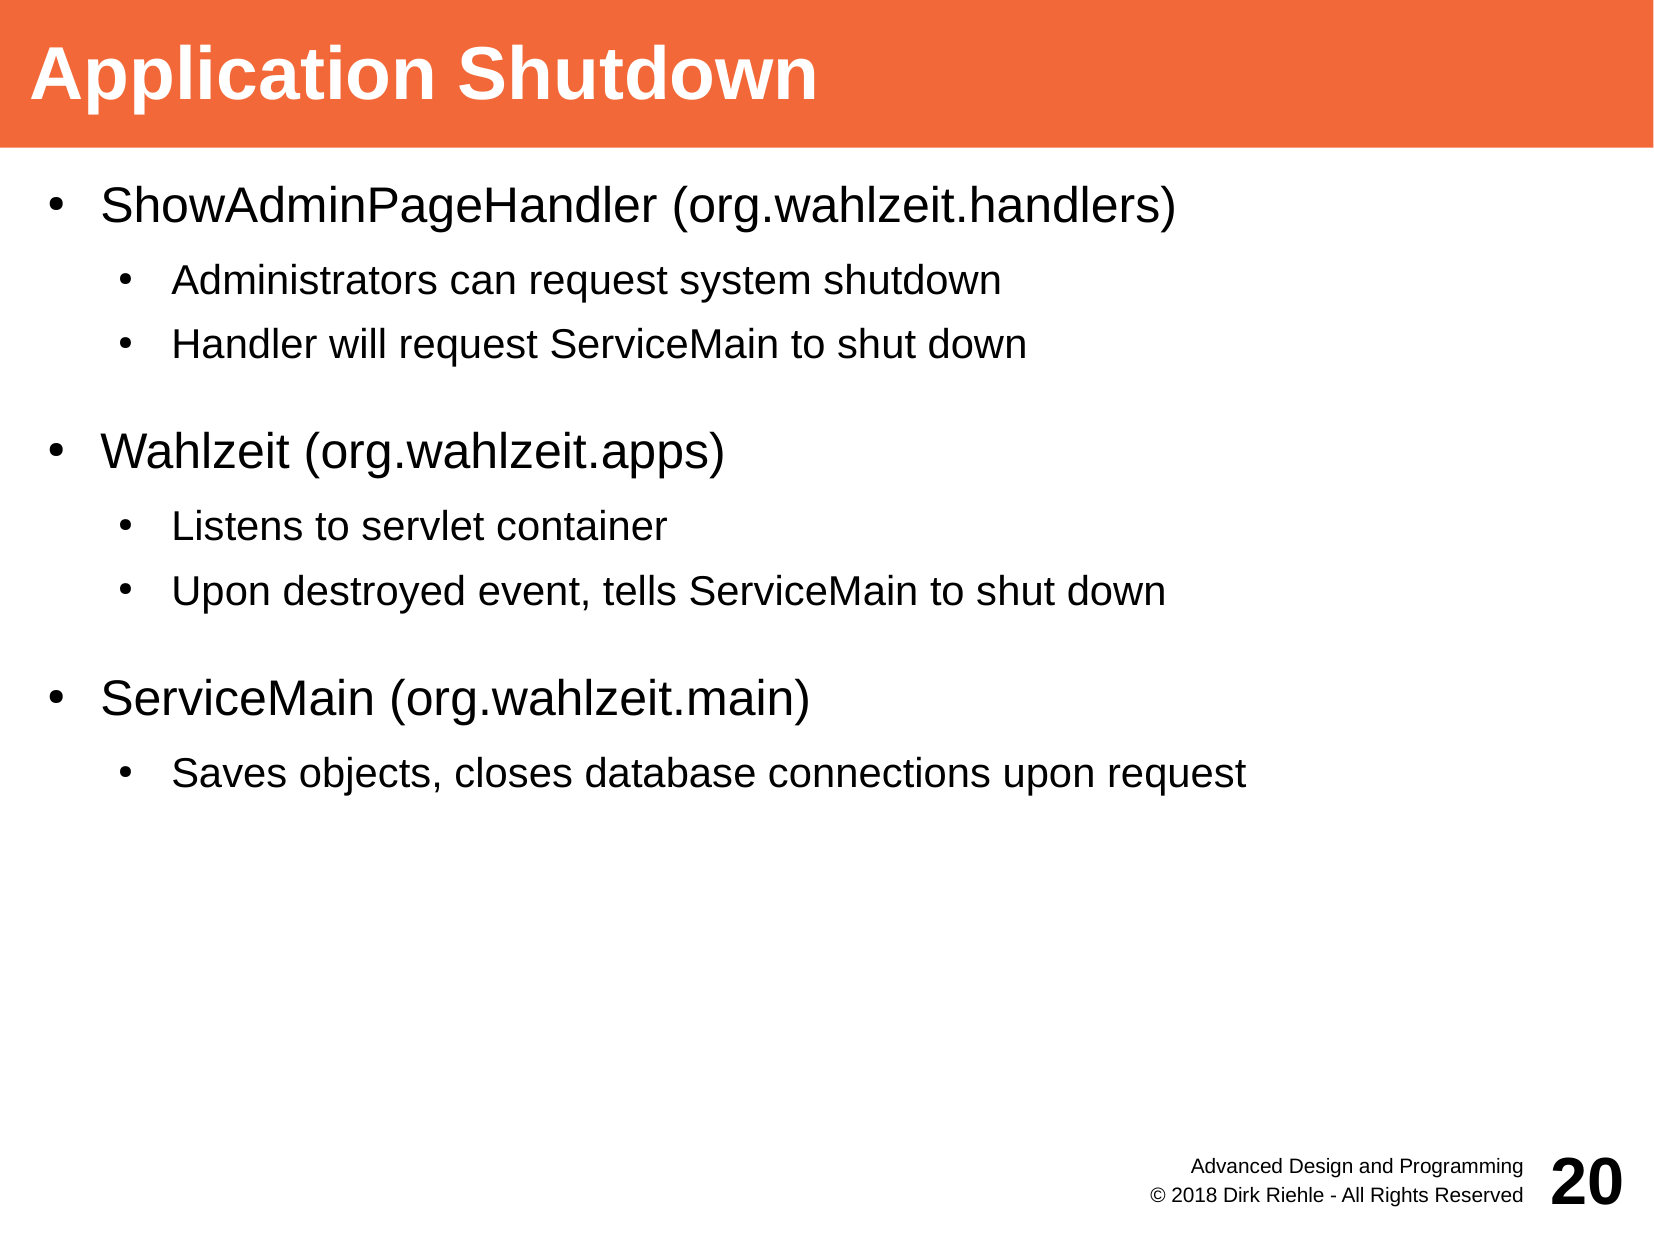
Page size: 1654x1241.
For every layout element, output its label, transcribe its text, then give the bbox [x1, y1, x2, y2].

title Application Shutdown [0, 0, 1654, 148]
list ShowAdminPageHandler (org.wahlzeit.handlers) Administrators can request system shutdown Handler will request ServiceMain to shut down Wahlzeit (org.wahlzeit.apps) Listens to servlet container Upon destroyed event, tells ServiceMain to shut down ServiceMain (org.wahlzeit.main) Saves objects, closes database connections upon request [29, 177, 1625, 1063]
